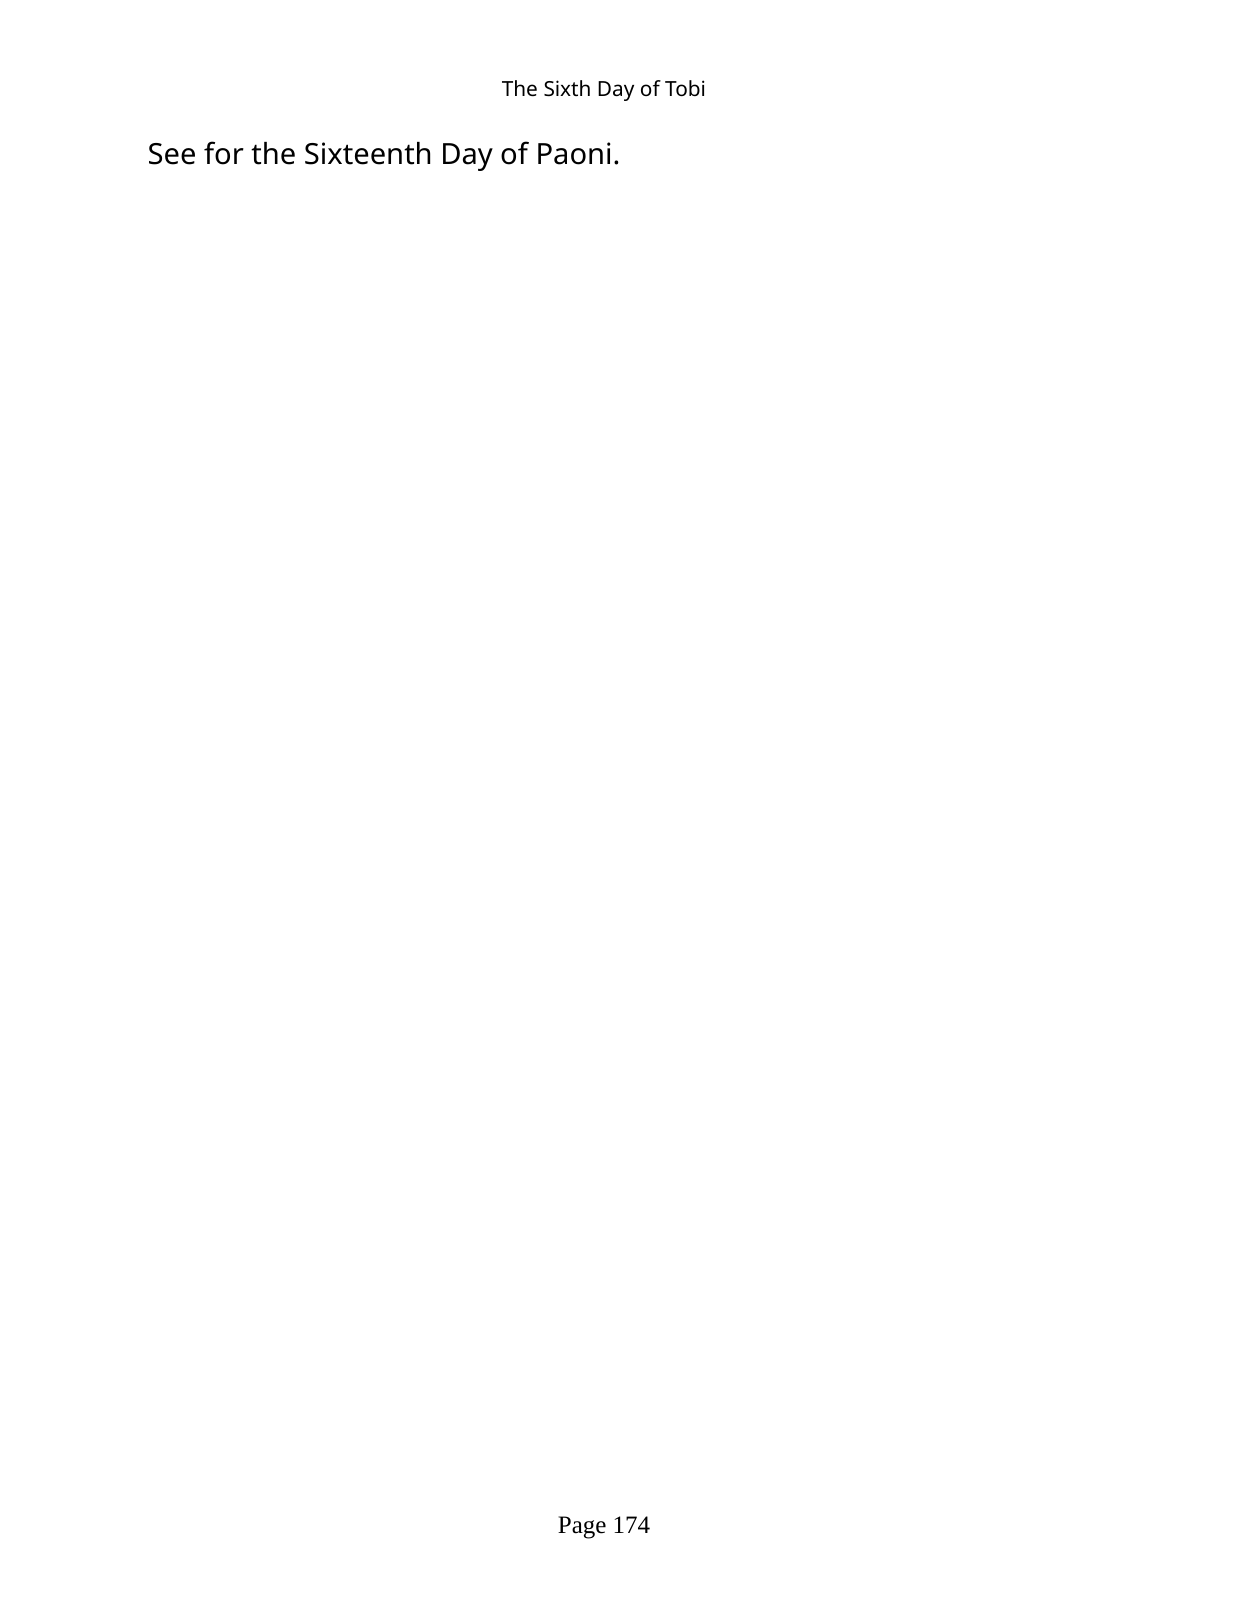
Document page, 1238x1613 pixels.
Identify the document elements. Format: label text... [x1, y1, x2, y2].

text The Sixth Day of Tobi [72, 74, 1135, 102]
text See for the Sixteenth Day of Paoni. [73, 133, 1134, 173]
